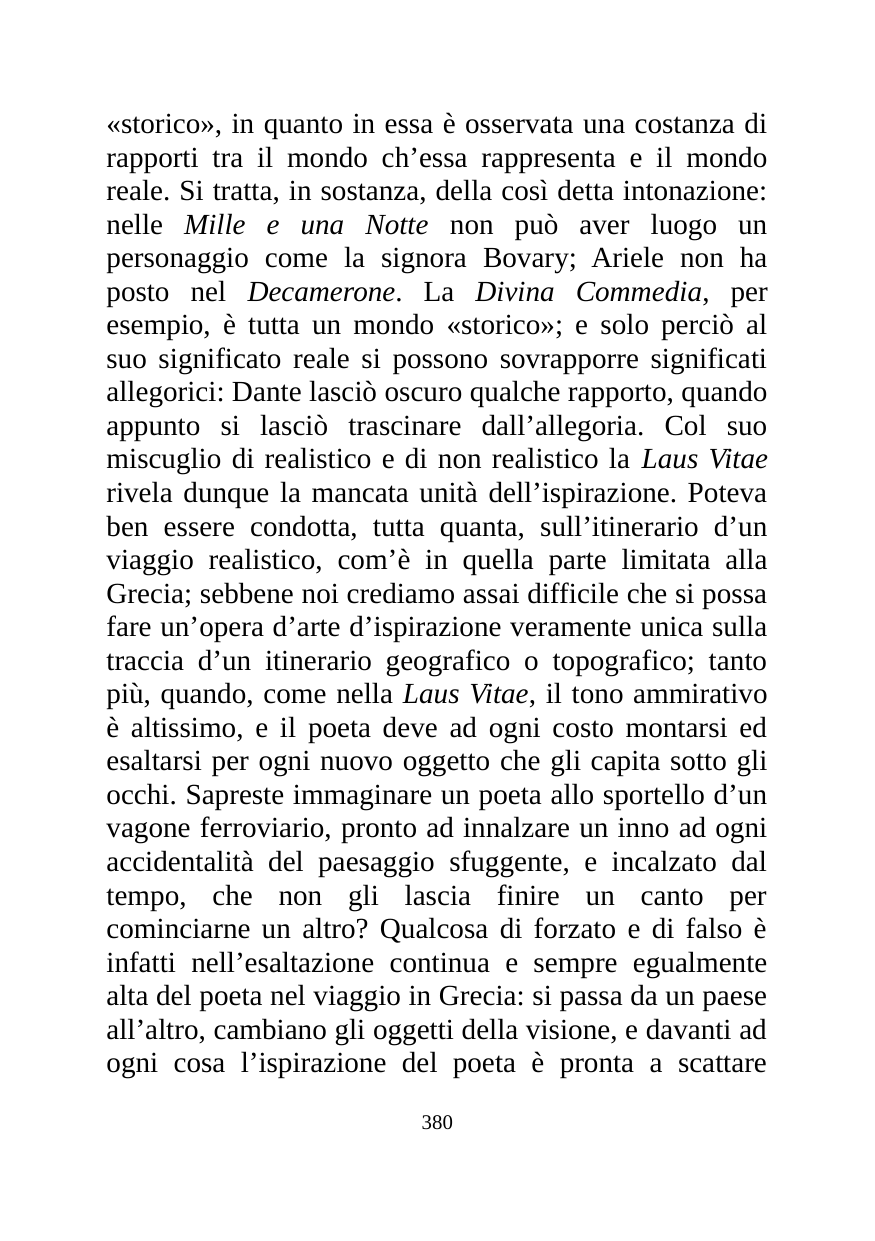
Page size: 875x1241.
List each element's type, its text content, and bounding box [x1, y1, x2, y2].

text «storico», in quanto in essa è osservata una costanza di rapporti tra il mondo ch’essa rappresenta e il mondo reale. Si tratta, in sostanza, della così detta intonazione: nelle Mille e una Notte non può aver luogo un personaggio come la signora Bovary; Ariele non ha posto nel Decamerone. La Divina Commedia, per esempio, è tutta un mondo «storico»; e solo perciò al suo significato reale si possono sovrapporre significati allegorici: Dante lasciò oscuro qualche rapporto, quando appunto si lasciò trascinare dall’allegoria. Col suo miscuglio di realistico e di non realistico la Laus Vitae rivela dunque la mancata unità dell’ispirazione. Poteva ben essere condotta, tutta quanta, sull’itinerario d’un viaggio realistico, com’è in quella parte limitata alla Grecia; sebbene noi crediamo assai difficile che si possa fare un’opera d’arte d’ispirazione veramente unica sulla traccia d’un itinerario geografico o topografico; tanto più, quando, come nella Laus Vitae, il tono ammirativo è altissimo, e il poeta deve ad ogni costo montarsi ed esaltarsi per ogni nuovo oggetto che gli capita sotto gli occhi. Sapreste immaginare un poeta allo sportello d’un vagone ferroviario, pronto ad innalzare un inno ad ogni accidentalità del paesaggio sfuggente, e incalzato dal tempo, che non gli lascia finire un canto per cominciarne un altro? Qualcosa di forzato e di falso è infatti nell’esaltazione continua e sempre egualmente alta del poeta nel viaggio in Grecia: si passa da un paese all’altro, cambiano gli oggetti della visione, e davanti ad ogni cosa l’ispirazione del poeta è pronta a scattare [106, 106, 768, 1079]
